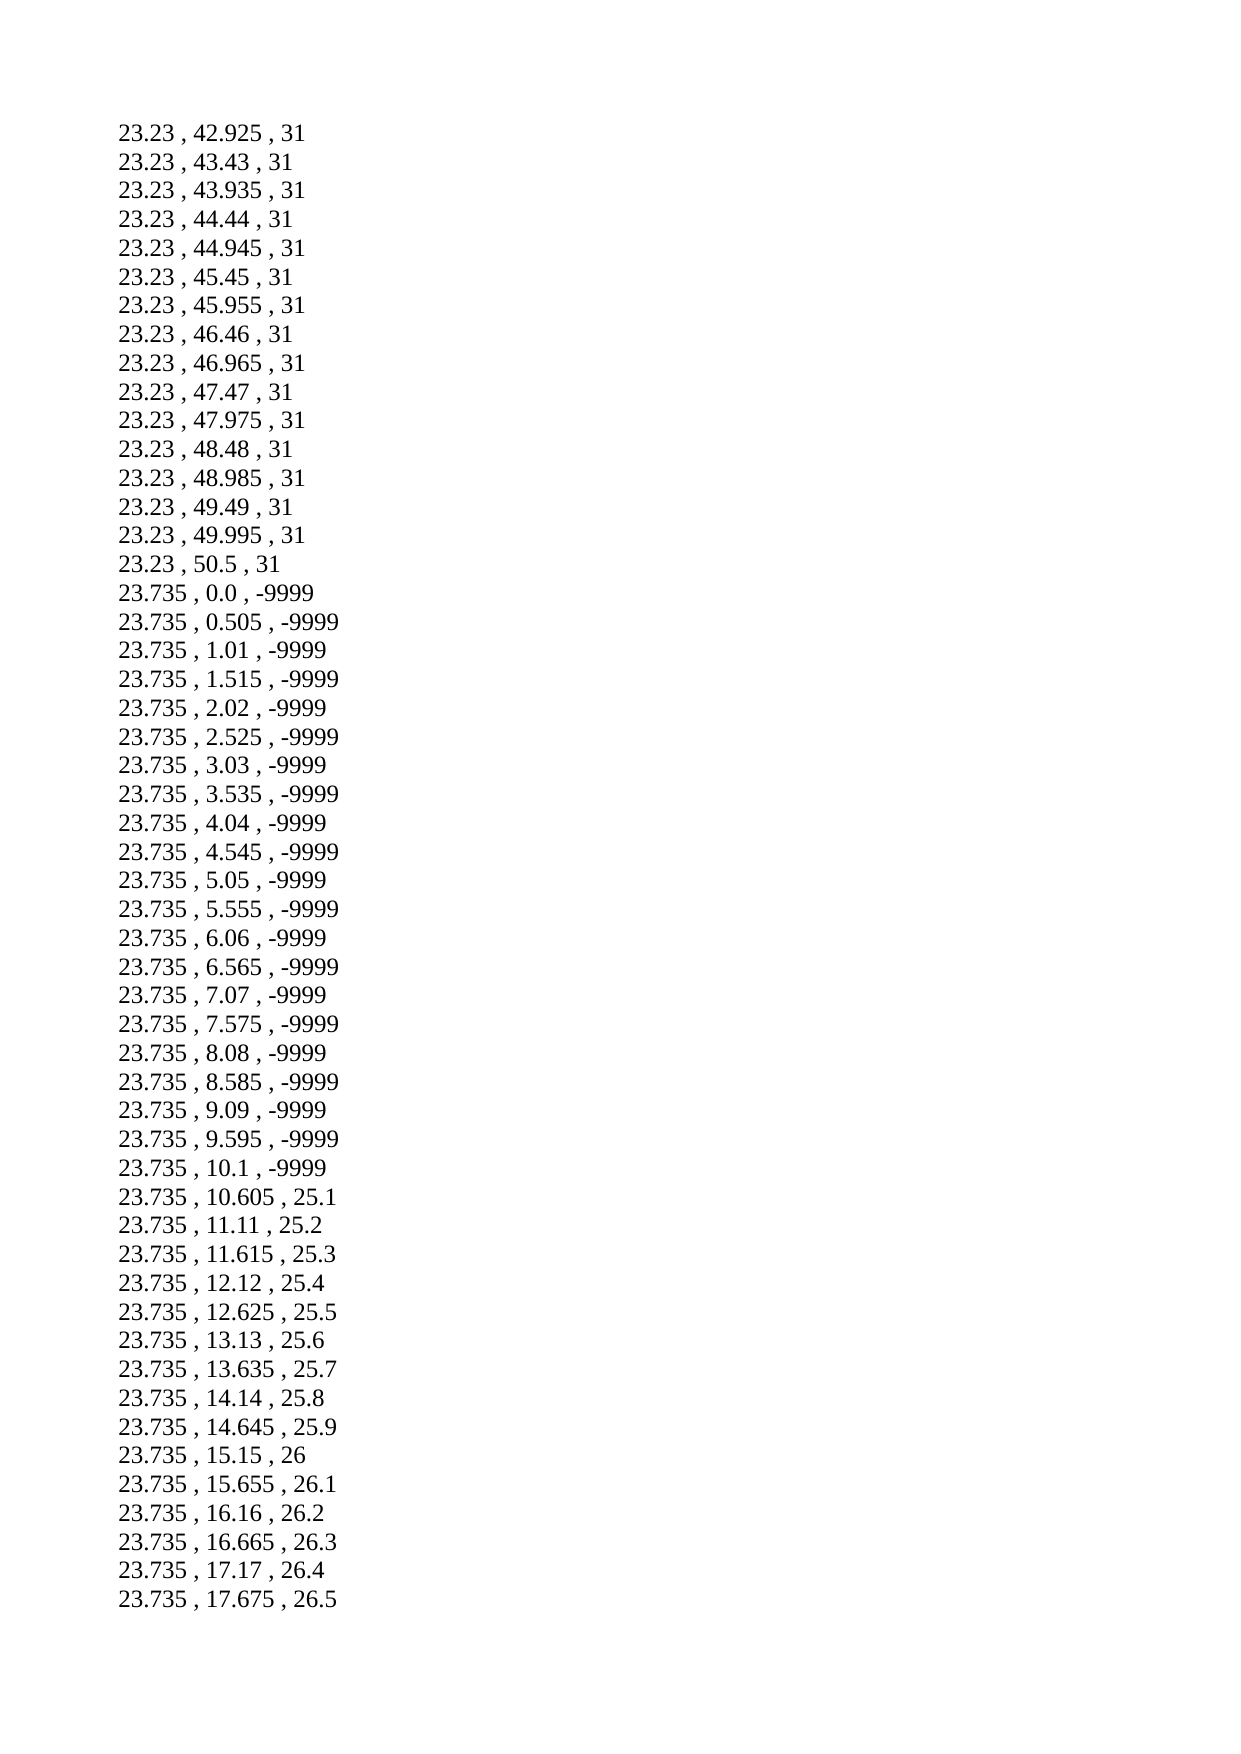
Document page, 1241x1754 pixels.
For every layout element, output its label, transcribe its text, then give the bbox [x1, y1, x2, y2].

text 23.735 , 1.01 , -9999 [118, 636, 1122, 664]
text 23.735 , 0.0 , -9999 [118, 578, 1122, 607]
text 23.735 , 15.655 , 26.1 [118, 1469, 1122, 1498]
text 23.735 , 8.08 , -9999 [118, 1038, 1122, 1067]
text 23.735 , 7.07 , -9999 [118, 981, 1122, 1009]
text 23.735 , 3.03 , -9999 [118, 751, 1122, 779]
text 23.23 , 44.945 , 31 [118, 233, 1122, 262]
text 23.735 , 8.585 , -9999 [118, 1067, 1122, 1096]
text 23.735 , 7.575 , -9999 [118, 1009, 1122, 1038]
text 23.735 , 16.16 , 26.2 [118, 1498, 1122, 1527]
text 23.23 , 46.46 , 31 [118, 319, 1122, 348]
text 23.735 , 11.615 , 25.3 [118, 1239, 1122, 1268]
text 23.23 , 47.47 , 31 [118, 377, 1122, 406]
text 23.735 , 17.17 , 26.4 [118, 1556, 1122, 1584]
text 23.735 , 9.595 , -9999 [118, 1124, 1122, 1153]
text 23.735 , 14.14 , 25.8 [118, 1383, 1122, 1412]
text 23.735 , 0.505 , -9999 [118, 607, 1122, 636]
text 23.735 , 12.625 , 25.5 [118, 1297, 1122, 1326]
text 23.735 , 15.15 , 26 [118, 1441, 1122, 1469]
text 23.23 , 47.975 , 31 [118, 406, 1122, 434]
text 23.735 , 1.515 , -9999 [118, 664, 1122, 693]
text 23.23 , 45.45 , 31 [118, 262, 1122, 291]
text 23.735 , 5.555 , -9999 [118, 894, 1122, 923]
text 23.23 , 50.5 , 31 [118, 549, 1122, 578]
text 23.735 , 10.605 , 25.1 [118, 1182, 1122, 1211]
text 23.735 , 6.565 , -9999 [118, 952, 1122, 981]
text 23.23 , 48.48 , 31 [118, 434, 1122, 463]
text 23.23 , 43.935 , 31 [118, 176, 1122, 204]
text 23.735 , 12.12 , 25.4 [118, 1268, 1122, 1297]
text 23.735 , 16.665 , 26.3 [118, 1527, 1122, 1556]
text 23.23 , 46.965 , 31 [118, 348, 1122, 377]
text 23.735 , 4.545 , -9999 [118, 837, 1122, 866]
text 23.735 , 13.13 , 25.6 [118, 1326, 1122, 1354]
text 23.23 , 42.925 , 31 [118, 118, 1122, 147]
text 23.735 , 14.645 , 25.9 [118, 1412, 1122, 1441]
text 23.735 , 5.05 , -9999 [118, 866, 1122, 894]
text 23.23 , 45.955 , 31 [118, 291, 1122, 319]
text 23.23 , 49.49 , 31 [118, 492, 1122, 521]
text 23.735 , 2.525 , -9999 [118, 722, 1122, 751]
text 23.735 , 13.635 , 25.7 [118, 1354, 1122, 1383]
text 23.23 , 44.44 , 31 [118, 204, 1122, 233]
text 23.735 , 6.06 , -9999 [118, 923, 1122, 952]
text 23.735 , 17.675 , 26.5 [118, 1584, 1122, 1613]
text 23.735 , 3.535 , -9999 [118, 779, 1122, 808]
text 23.735 , 11.11 , 25.2 [118, 1211, 1122, 1239]
text 23.23 , 49.995 , 31 [118, 521, 1122, 549]
text 23.735 , 4.04 , -9999 [118, 808, 1122, 837]
text 23.735 , 2.02 , -9999 [118, 693, 1122, 722]
text 23.23 , 48.985 , 31 [118, 463, 1122, 492]
text 23.735 , 10.1 , -9999 [118, 1153, 1122, 1182]
text 23.735 , 9.09 , -9999 [118, 1096, 1122, 1124]
text 23.23 , 43.43 , 31 [118, 147, 1122, 176]
